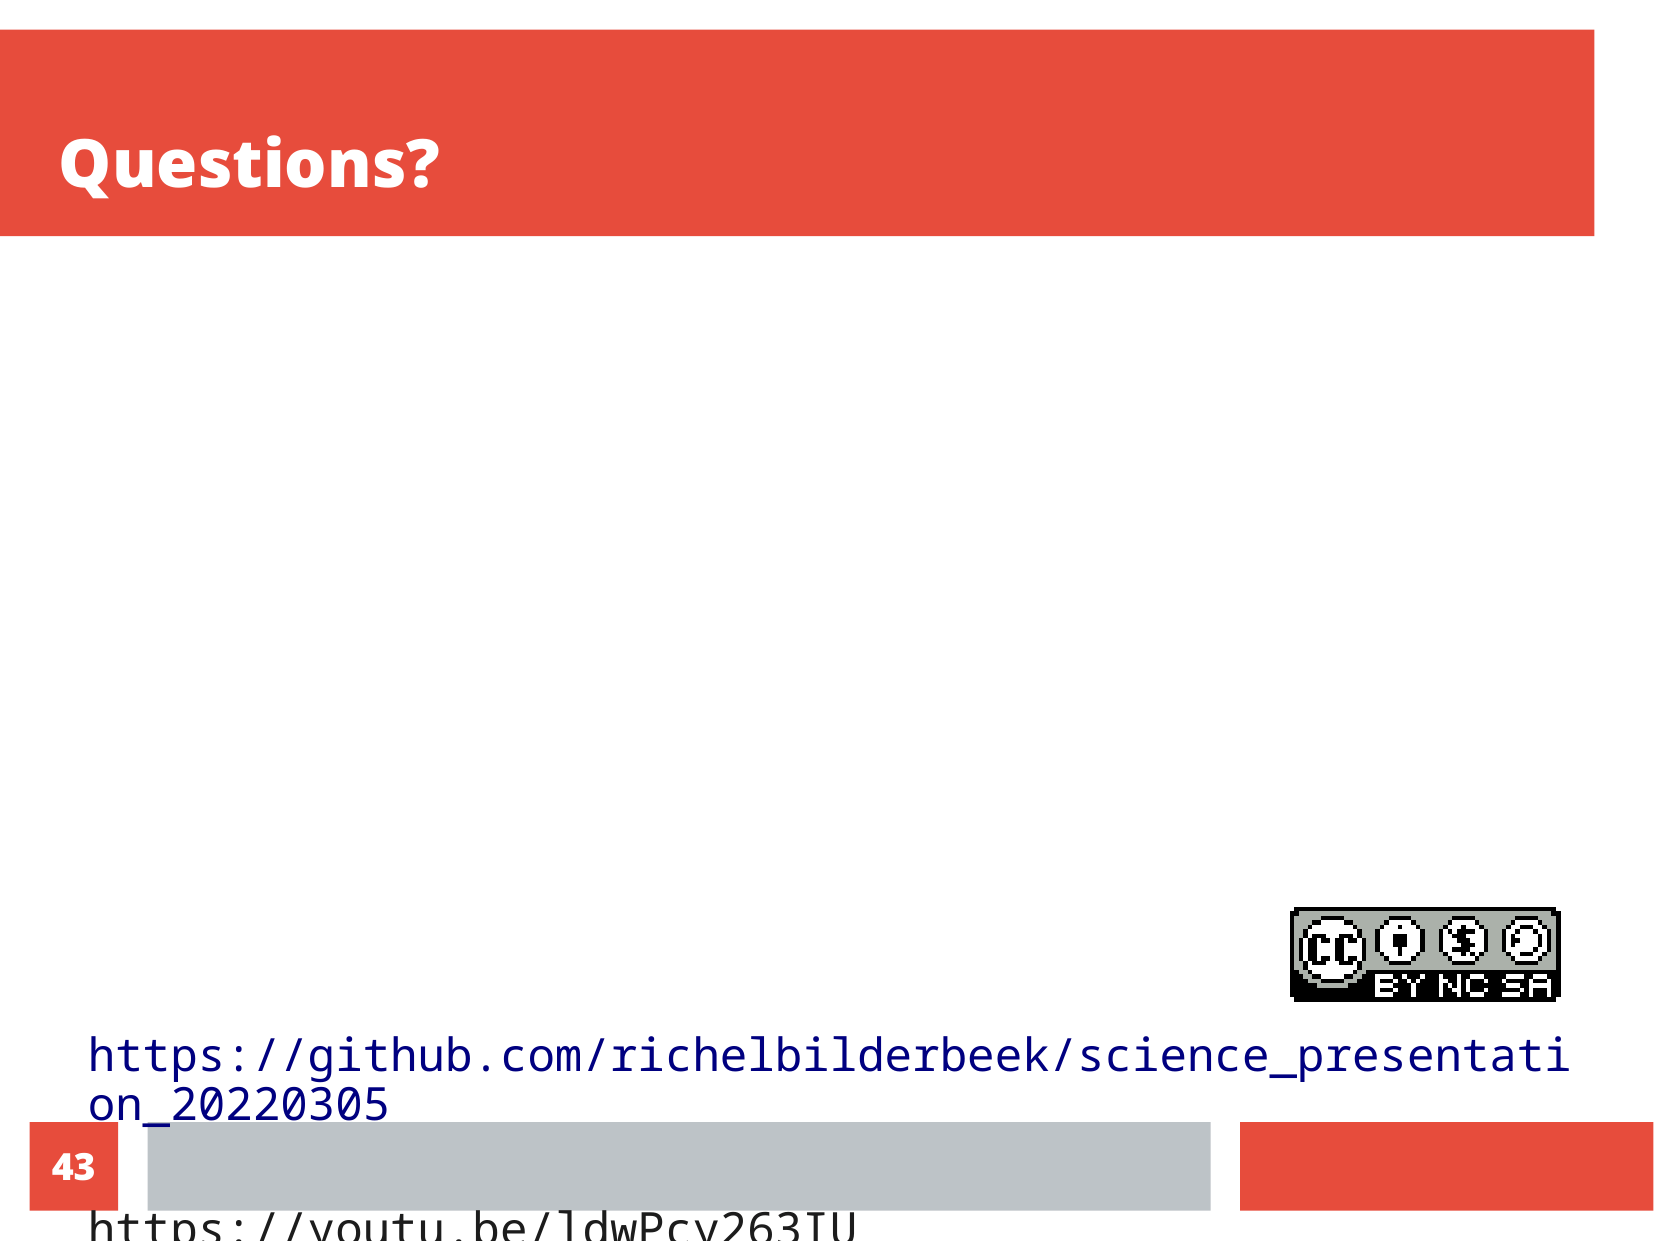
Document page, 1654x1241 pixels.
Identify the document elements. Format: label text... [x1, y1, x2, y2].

title Questions? [59, 59, 1595, 207]
text_box https://github.com/richelbilderbeek/science_presentation_20220305 https://youtu.be/ldwPcy263IU [87, 1022, 1594, 1083]
picture [1290, 907, 1561, 1002]
